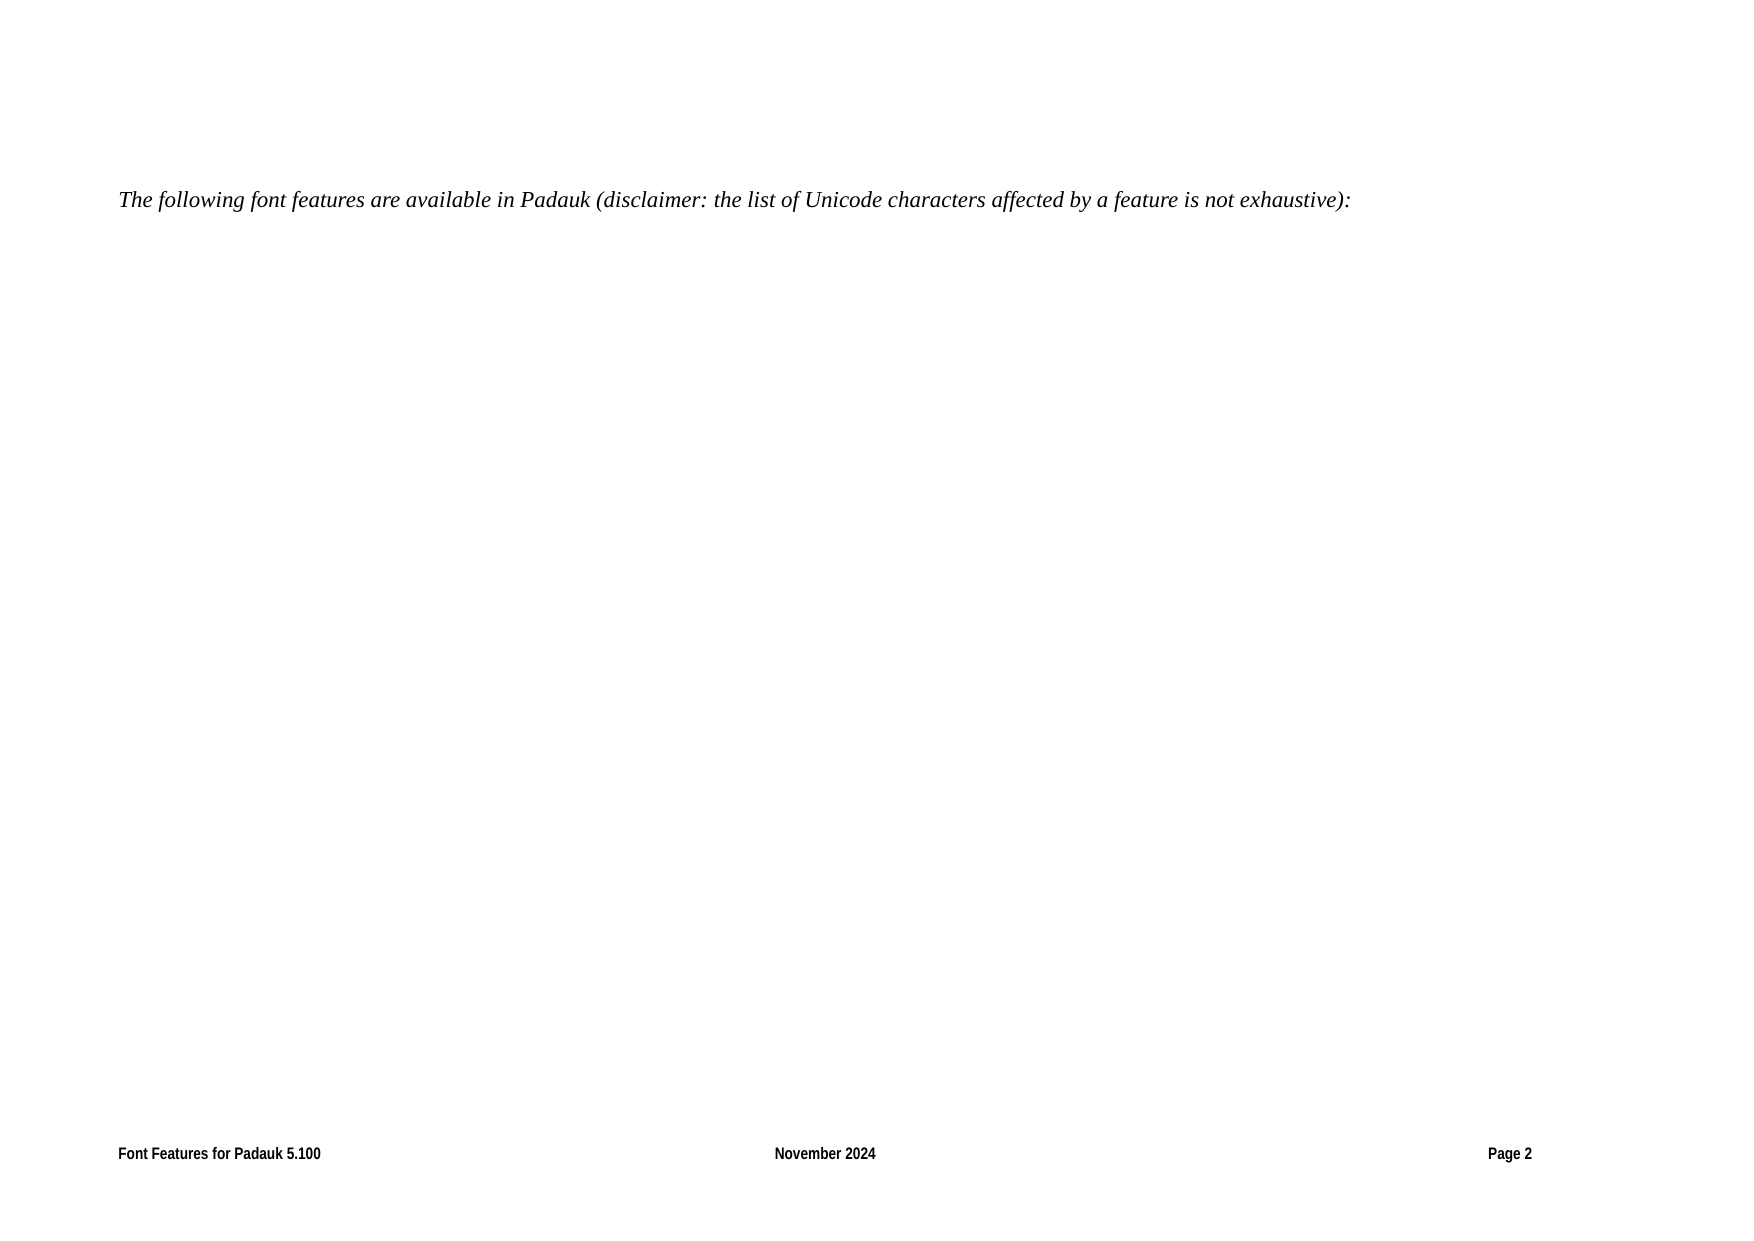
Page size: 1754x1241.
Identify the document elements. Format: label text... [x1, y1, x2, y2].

text The following font features are available in Padauk (disclaimer: the list of Unicode characters affected by a feature is not exhaustive): [118, 186, 1635, 213]
